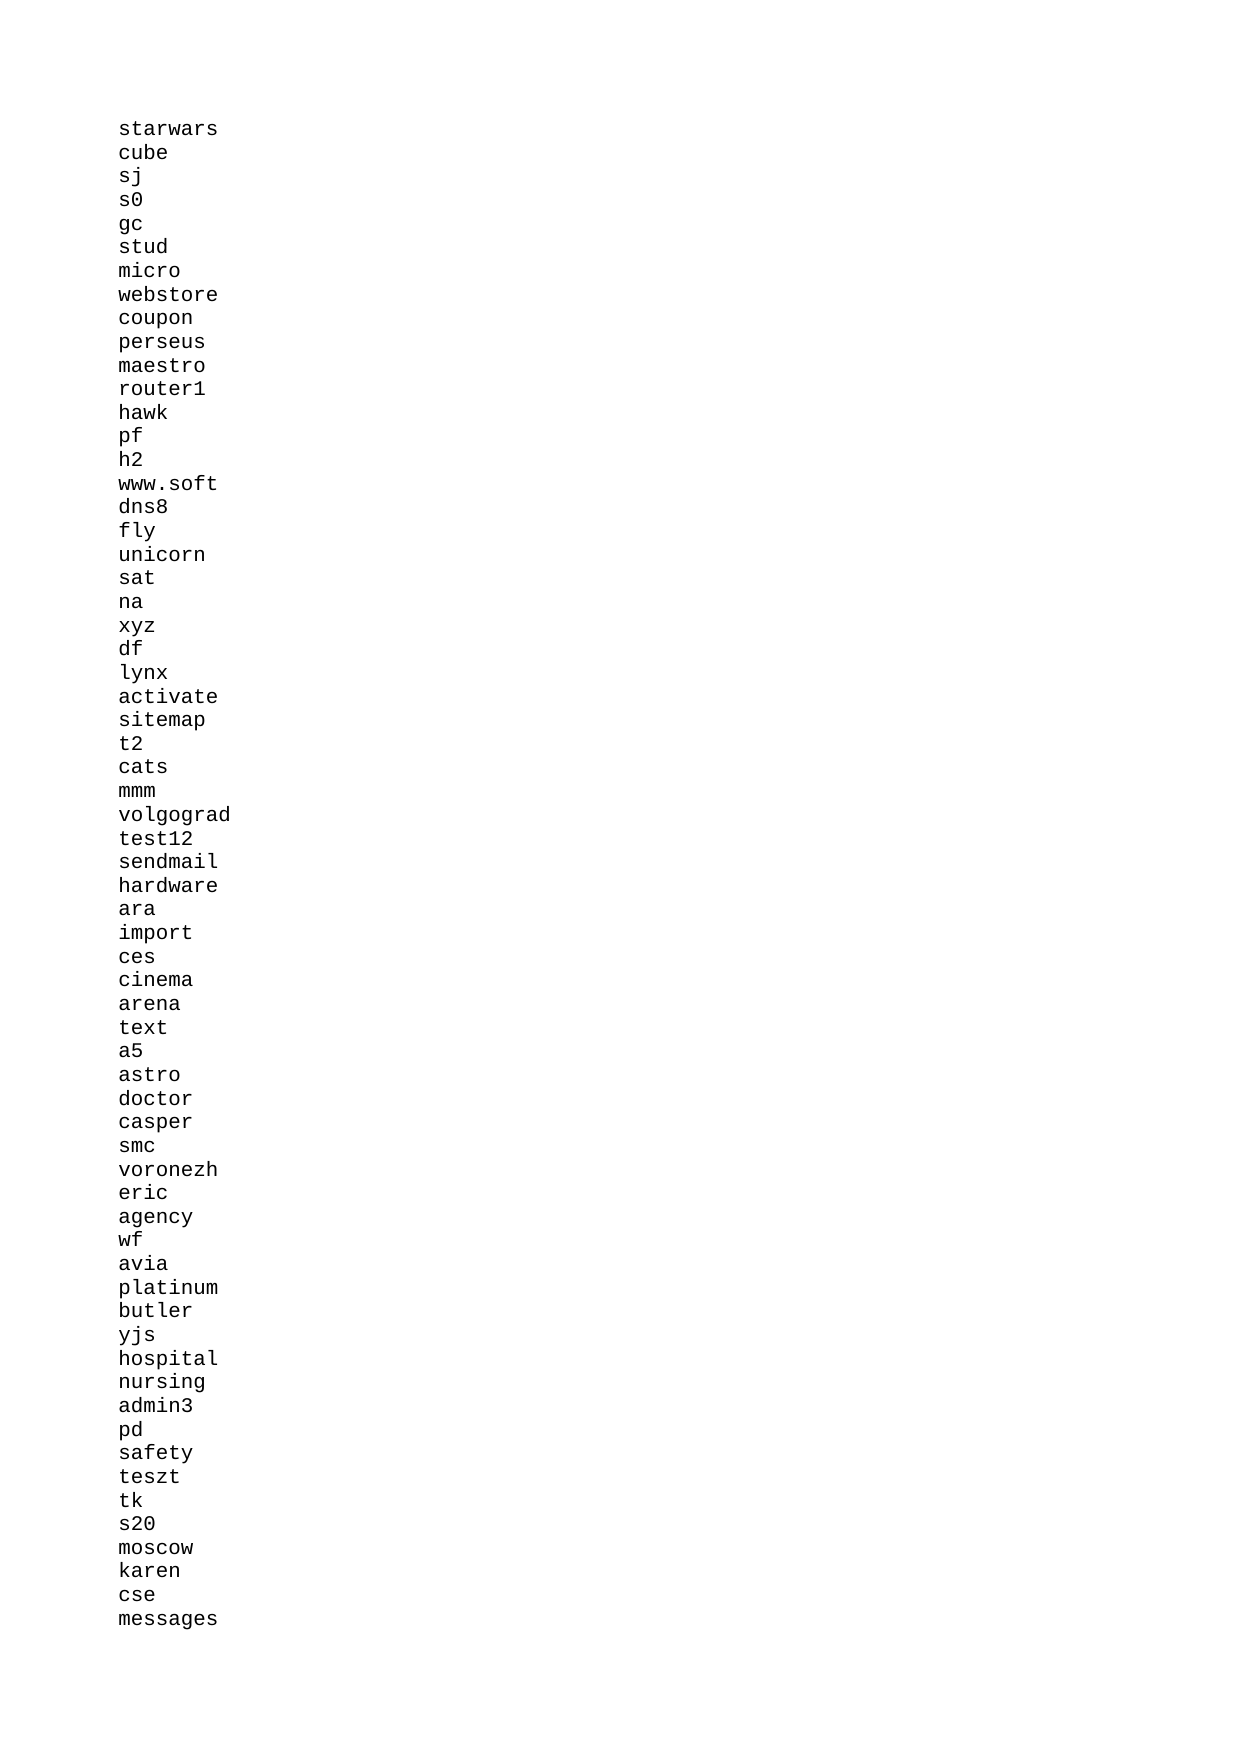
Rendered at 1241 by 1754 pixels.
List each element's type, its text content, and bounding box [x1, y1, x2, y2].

text maestro [118, 354, 1122, 378]
text s20 [118, 1513, 1122, 1537]
text lynx [118, 662, 1122, 686]
text webstore [118, 284, 1122, 307]
text hawk [118, 402, 1122, 426]
text unicorn [118, 544, 1122, 567]
text smc [118, 1135, 1122, 1158]
text agency [118, 1206, 1122, 1229]
text cats [118, 757, 1122, 780]
text sitemap [118, 709, 1122, 733]
text df [118, 638, 1122, 662]
text router1 [118, 378, 1122, 402]
text sendmail [118, 851, 1122, 875]
text na [118, 591, 1122, 615]
text pf [118, 426, 1122, 449]
text text [118, 1017, 1122, 1040]
text fly [118, 520, 1122, 544]
text xyz [118, 615, 1122, 638]
text platinum [118, 1277, 1122, 1300]
text pd [118, 1419, 1122, 1442]
text stud [118, 236, 1122, 260]
text ara [118, 898, 1122, 922]
text wf [118, 1229, 1122, 1253]
text h2 [118, 449, 1122, 473]
text mmm [118, 780, 1122, 804]
text a5 [118, 1040, 1122, 1064]
text hospital [118, 1348, 1122, 1371]
text starwars [118, 118, 1122, 142]
text s0 [118, 189, 1122, 213]
text t2 [118, 733, 1122, 757]
text sat [118, 567, 1122, 591]
text activate [118, 686, 1122, 709]
text admin3 [118, 1395, 1122, 1419]
text safety [118, 1442, 1122, 1466]
text nursing [118, 1371, 1122, 1395]
text astro [118, 1064, 1122, 1088]
text cube [118, 142, 1122, 165]
text sj [118, 165, 1122, 189]
text hardware [118, 875, 1122, 898]
text test12 [118, 827, 1122, 851]
text cinema [118, 969, 1122, 993]
text volgograd [118, 804, 1122, 827]
text teszt [118, 1466, 1122, 1489]
text karen [118, 1561, 1122, 1584]
text moscow [118, 1537, 1122, 1561]
text doctor [118, 1088, 1122, 1111]
text www.soft [118, 473, 1122, 496]
text coupon [118, 307, 1122, 331]
text cse [118, 1584, 1122, 1608]
text ces [118, 946, 1122, 969]
text avia [118, 1253, 1122, 1277]
text casper [118, 1111, 1122, 1135]
text gc [118, 213, 1122, 236]
text voronezh [118, 1158, 1122, 1182]
text yjs [118, 1324, 1122, 1348]
text arena [118, 993, 1122, 1017]
text tk [118, 1489, 1122, 1513]
text micro [118, 260, 1122, 284]
text eric [118, 1182, 1122, 1206]
text perseus [118, 331, 1122, 354]
text dns8 [118, 496, 1122, 520]
text butler [118, 1300, 1122, 1324]
text import [118, 922, 1122, 946]
text messages [118, 1608, 1122, 1631]
